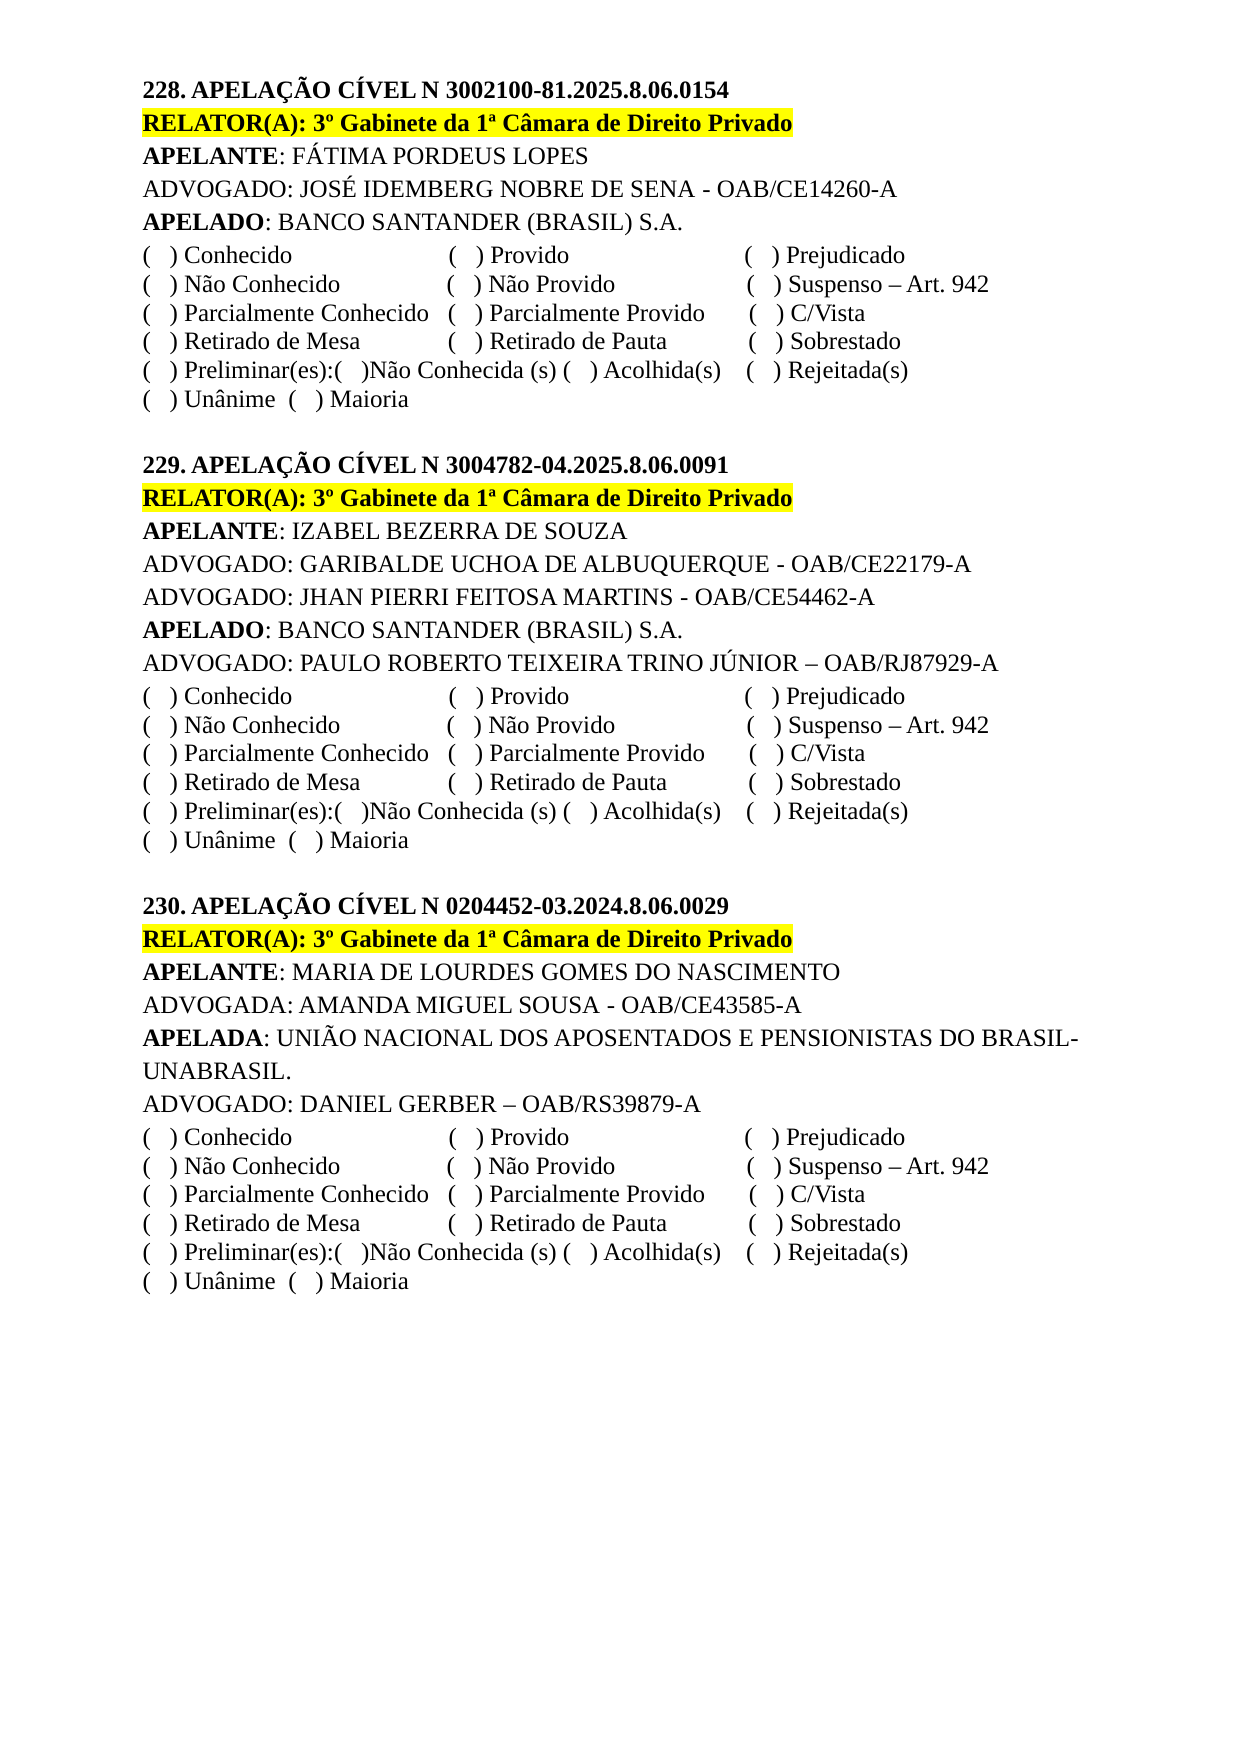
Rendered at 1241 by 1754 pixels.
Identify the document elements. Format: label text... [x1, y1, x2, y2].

text ( ) Preliminar(es):( )Não Conhecida (s) ( ) Acolhida(s) ( ) Rejeitada(s) [142, 796, 1158, 825]
text 228. APELAÇÃO CÍVEL N 3002100-81.2025.8.06.0154 RELATOR(A): 3º Gabinete da 1ª Câmara de Direito Privado APELANTE: FÁTIMA PORDEUS LOPES ADVOGADO: JOSÉ IDEMBERG NOBRE DE SENA - OAB/CE14260-A APELADO: BANCO SANTANDER (BRASIL) S.A. [142, 75, 1141, 236]
text ( ) Conhecido ( ) Provido ( ) Prejudicado [142, 681, 1141, 710]
text ( ) Retirado de Mesa ( ) Retirado de Pauta ( ) Sobrestado [142, 767, 1158, 796]
text ( ) Conhecido ( ) Provido ( ) Prejudicado [142, 1122, 1141, 1151]
text ( ) Não Conhecido ( ) Não Provido ( ) Suspenso – Art. 942 [142, 710, 1158, 738]
text ( ) Unânime ( ) Maioria 229. APELAÇÃO CÍVEL N 3004782-04.2025.8.06.0091 RELATOR(A): 3º Gabinete da 1ª Câmara de Direito Privado APELANTE: IZABEL BEZERRA DE SOUZA ADVOGADO: GARIBALDE UCHOA DE ALBUQUERQUE - OAB/CE22179-A ADVOGADO: JHAN PIERRI FEITOSA MARTINS - OAB/CE54462-A APELADO: BANCO SANTANDER (BRASIL) S.A. ADVOGADO: PAULO ROBERTO TEIXEIRA TRINO JÚNIOR – OAB/RJ87929-A [142, 384, 1141, 677]
text ( ) Preliminar(es):( )Não Conhecida (s) ( ) Acolhida(s) ( ) Rejeitada(s) [142, 1237, 1158, 1266]
text ( ) Conhecido ( ) Provido ( ) Prejudicado [142, 240, 1141, 269]
text ( ) Não Conhecido ( ) Não Provido ( ) Suspenso – Art. 942 [142, 1151, 1158, 1179]
text ( ) Parcialmente Conhecido ( ) Parcialmente Provido ( ) C/Vista [142, 298, 1158, 326]
text ( ) Retirado de Mesa ( ) Retirado de Pauta ( ) Sobrestado [142, 1208, 1158, 1237]
text ( ) Retirado de Mesa ( ) Retirado de Pauta ( ) Sobrestado [142, 326, 1158, 355]
text ( ) Não Conhecido ( ) Não Provido ( ) Suspenso – Art. 942 [142, 269, 1158, 298]
text ( ) Preliminar(es):( )Não Conhecida (s) ( ) Acolhida(s) ( ) Rejeitada(s) [142, 355, 1158, 384]
text ( ) Parcialmente Conhecido ( ) Parcialmente Provido ( ) C/Vista [142, 738, 1158, 767]
text ( ) Unânime ( ) Maioria 230. APELAÇÃO CÍVEL N 0204452-03.2024.8.06.0029 RELATOR(A): 3º Gabinete da 1ª Câmara de Direito Privado APELANTE: MARIA DE LOURDES GOMES DO NASCIMENTO ADVOGADA: AMANDA MIGUEL SOUSA - OAB/CE43585-A APELADA: UNIÃO NACIONAL DOS APOSENTADOS E PENSIONISTAS DO BRASIL- UNABRASIL. ADVOGADO: DANIEL GERBER – OAB/RS39879-A [142, 825, 1141, 1118]
text ( ) Parcialmente Conhecido ( ) Parcialmente Provido ( ) C/Vista [142, 1179, 1158, 1208]
text ( ) Unânime ( ) Maioria [142, 1266, 1141, 1361]
